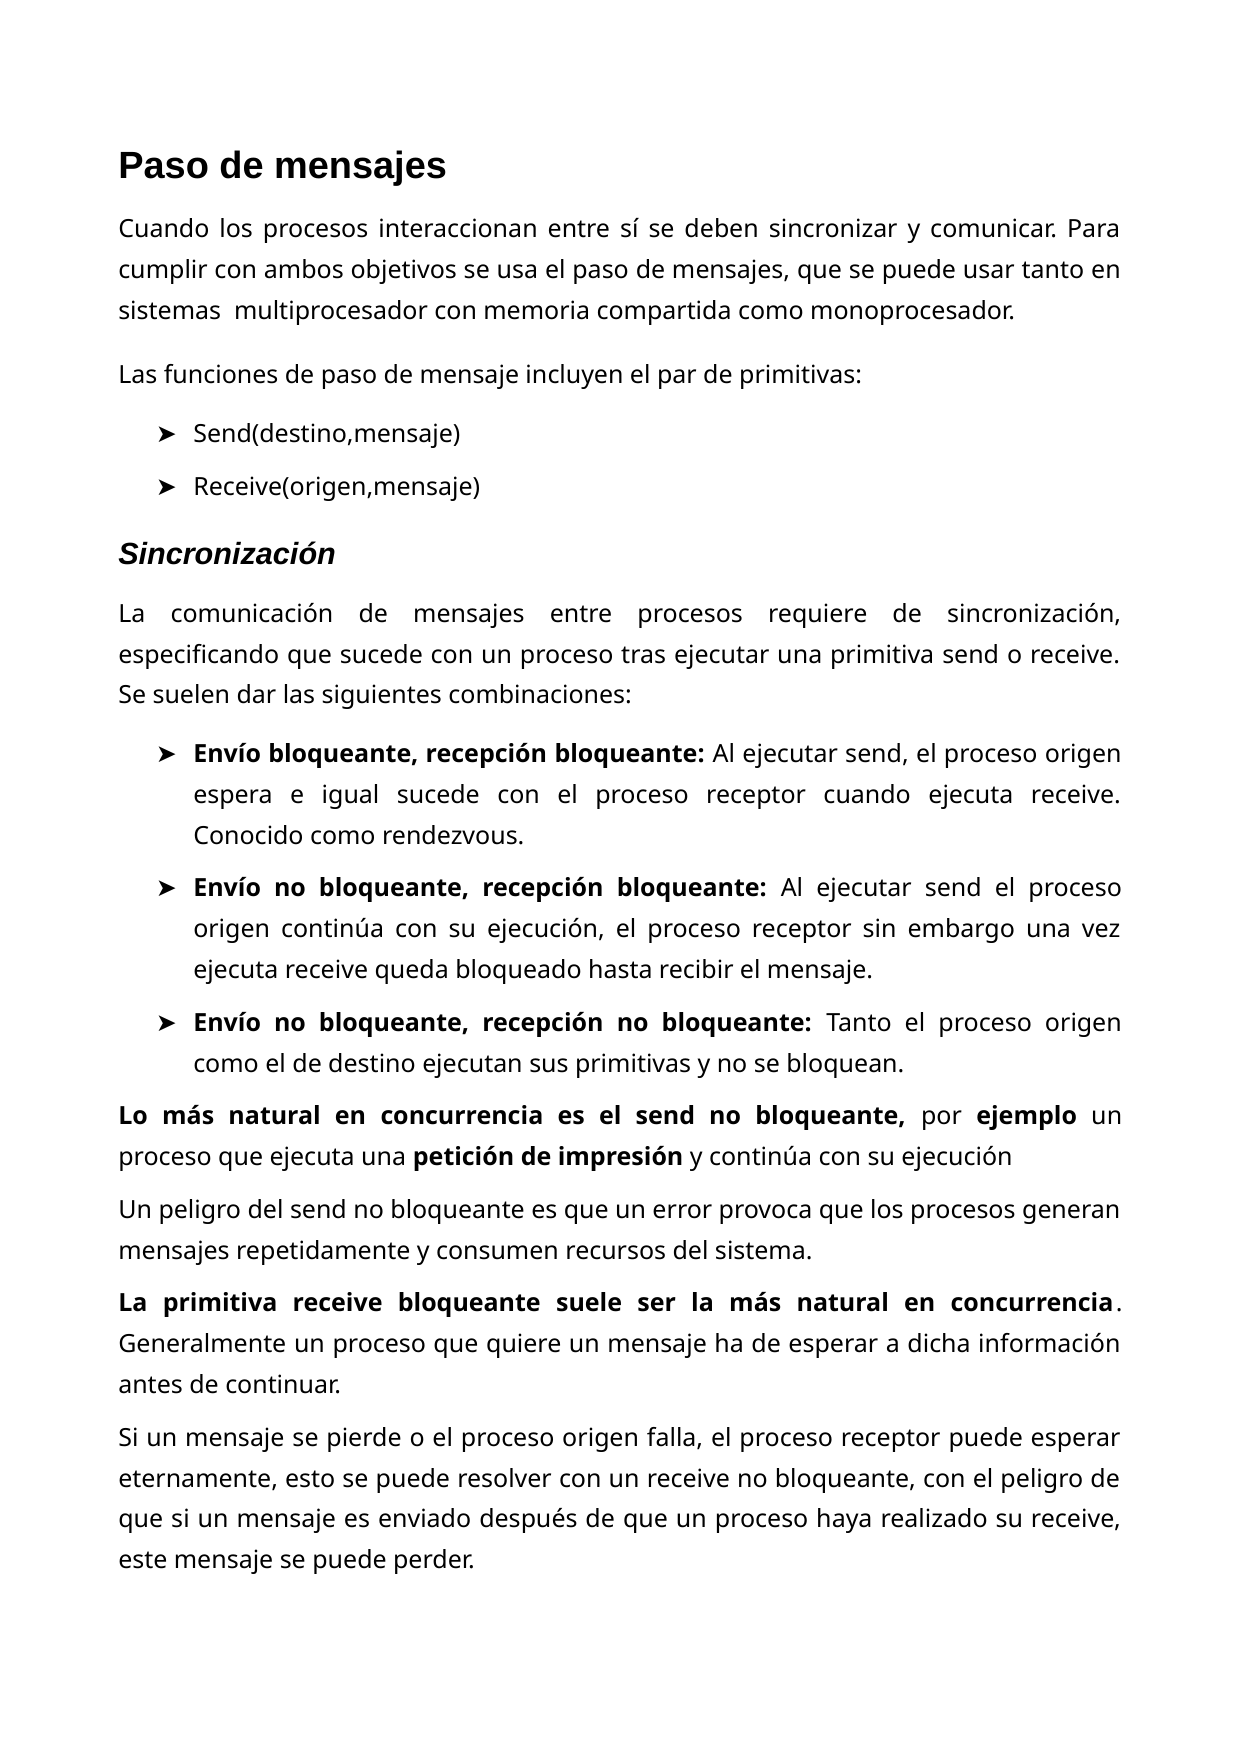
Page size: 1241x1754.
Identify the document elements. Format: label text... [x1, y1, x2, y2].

list Receive(origen,mensaje) [156, 468, 1122, 502]
list Envío no bloqueante, recepción bloqueante: Al ejecutar send el proceso origen continúa con su ejecución, el proceso receptor sin embargo una vez ejecuta receive queda bloqueado hasta recibir el mensaje. [156, 870, 1122, 986]
list Envío no bloqueante, recepción no bloqueante: Tanto el proceso origen como el de destino ejecutan sus primitivas y no se bloquean. [156, 1004, 1122, 1079]
list La primitiva receive bloqueante suele ser la más natural en concurrencia. Generalmente un proceso que quiere un mensaje ha de esperar a dicha información antes de continuar. [118, 1285, 1122, 1401]
list Lo más natural en concurrencia es el send no bloqueante, por ejemplo un proceso que ejecuta una petición de impresión y continúa con su ejecución [118, 1098, 1122, 1173]
list Envío bloqueante, recepción bloqueante: Al ejecutar send, el proceso origen espera e igual sucede con el proceso receptor cuando ejecuta receive. Conocido como rendezvous. [156, 736, 1122, 851]
list Un peligro del send no bloqueante es que un error provoca que los procesos generan mensajes repetidamente y consumen recursos del sistema. [118, 1192, 1122, 1266]
subtitle Paso de mensajes [118, 143, 1122, 187]
list Si un mensaje se pierde o el proceso origen falla, el proceso receptor puede esperar eternamente, esto se puede resolver con un receive no bloqueante, con el peligro de que si un mensaje es enviado después de que un proceso haya realizado su receive, este mensaje se puede perder. [118, 1419, 1122, 1576]
text Las funciones de paso de mensaje incluyen el par de primitivas: [118, 357, 1122, 391]
text La comunicación de mensajes entre procesos requiere de sincronización, especificando que sucede con un proceso tras ejecutar una primitiva send o receive. Se suelen dar las siguientes combinaciones: [118, 596, 1122, 711]
list Send(destino,mensaje) [156, 416, 1122, 450]
text Cuando los procesos interaccionan entre sí se deben sincronizar y comunicar. Para cumplir con ambos objetivos se usa el paso de mensajes, que se puede usar tanto en sistemas multiprocesador con memoria compartida como monoprocesador. [118, 211, 1122, 327]
subtitle Sincronización [118, 536, 1122, 571]
